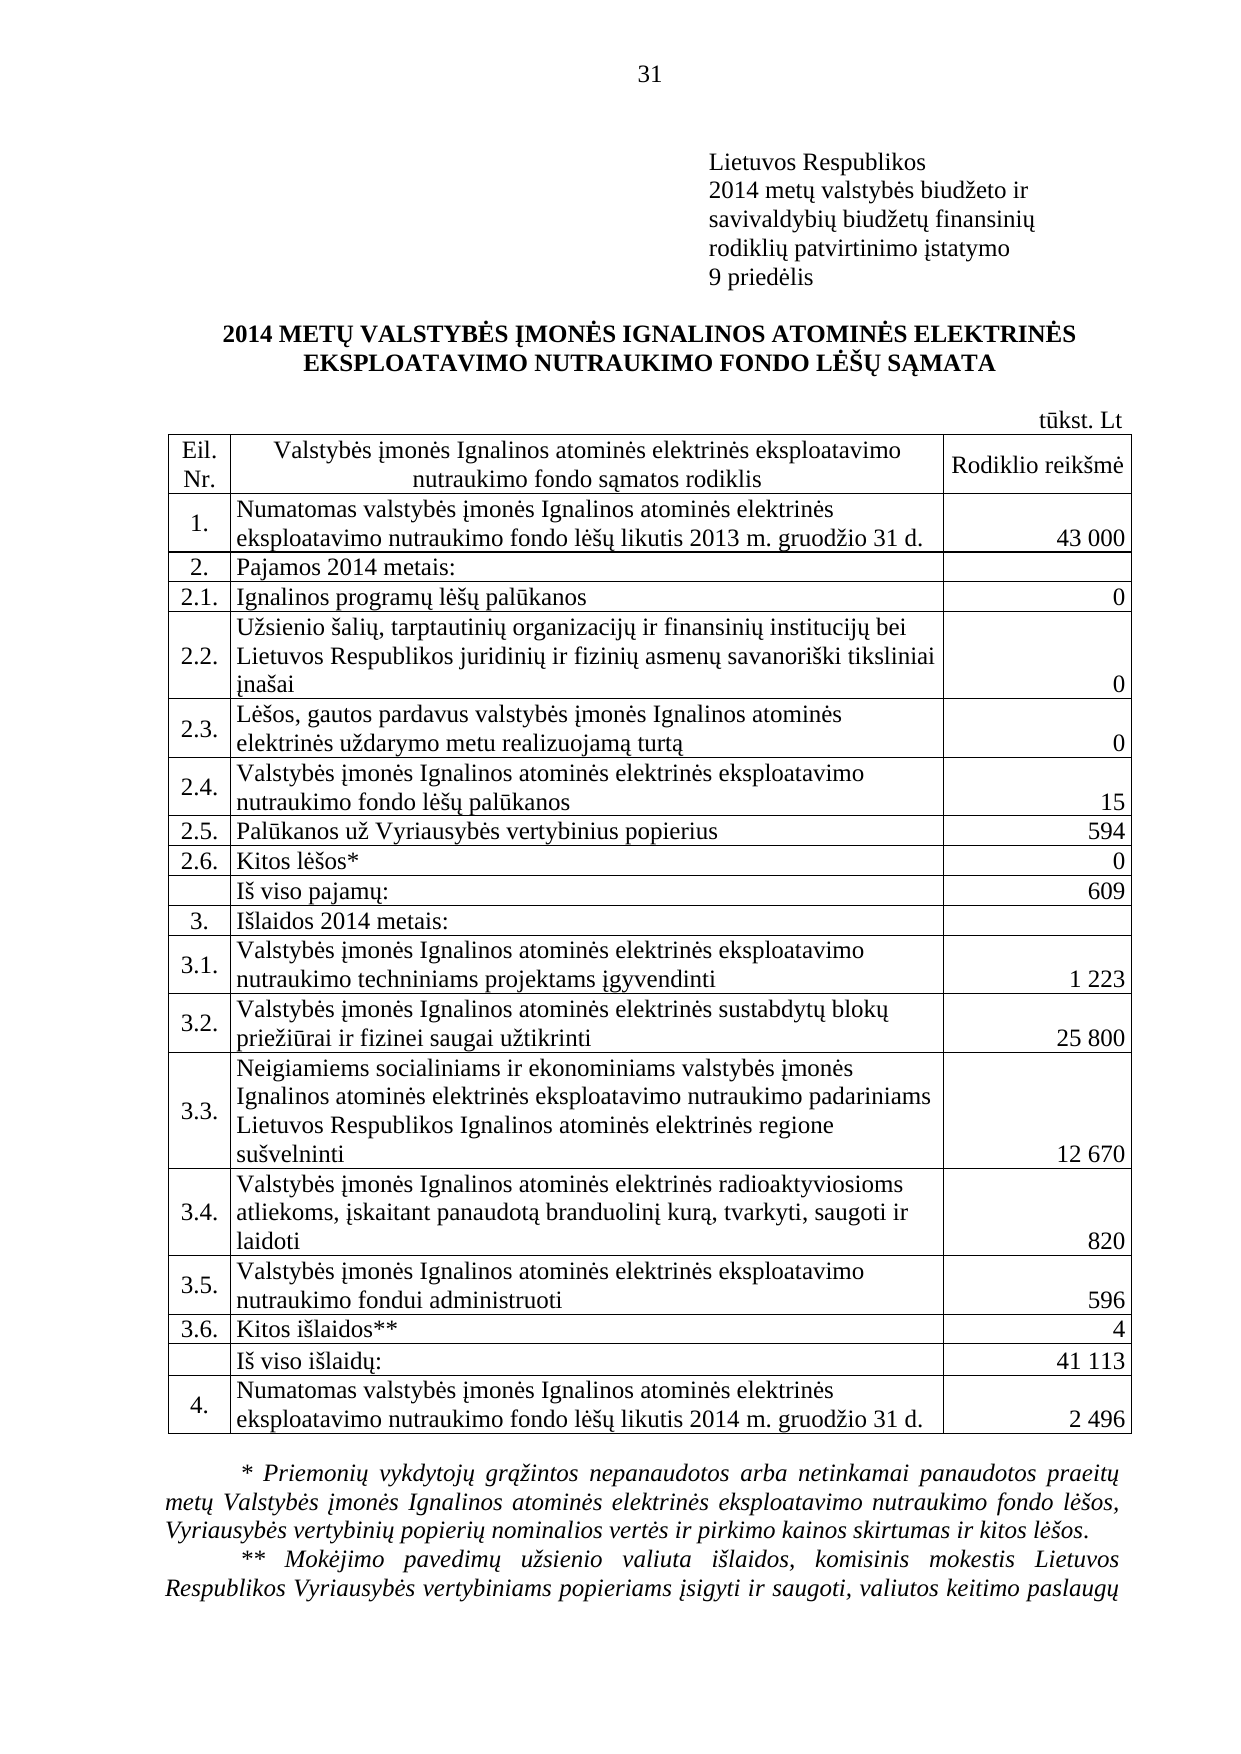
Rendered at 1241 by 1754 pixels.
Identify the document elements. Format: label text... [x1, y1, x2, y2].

table_cell Išlaidos 2014 metais: [231, 906, 943, 934]
table_cell 43 000 [944, 494, 1131, 551]
table_cell Palūkanos už Vyriausybės vertybinius popierius [231, 816, 943, 845]
table_cell Ignalinos programų lėšų palūkanos [231, 582, 943, 611]
table_cell Lėšos, gautos pardavus valstybės įmonės Ignalinos atominės elektrinės uždarymo metu realizuojamą turtą [231, 699, 943, 757]
table_cell 2.3. [169, 699, 230, 757]
text 9 priedėlis [177, 262, 1122, 291]
table_cell 2.4. [169, 758, 230, 815]
text tūkst. Lt [192, 406, 1122, 434]
table_cell Užsienio šalių, tarptautinių organizacijų ir finansinių institucijų bei Lietuvos Respublikos juridinių ir fizinių asmenų savanoriški tiksliniai įnašai [231, 612, 943, 698]
text 2014 metų valstybės biudžeto ir [177, 176, 1122, 204]
table_cell 41 113 [944, 1344, 1131, 1374]
text savivaldybių biudžetų finansinių [177, 204, 1122, 233]
table_cell 3. [169, 906, 230, 934]
table_cell 12 670 [944, 1053, 1131, 1168]
text * Priemonių vykdytojų grąžintos nepanaudotos arba netinkamai panaudotos praeitų metų Valstybės įmonės Ignalinos atominės elektrinės eksploatavimo nutraukimo fondo lėšos, Vyriausybės vertybinių popierių nominalios vertės ir pirkimo kainos skirtumas ir kitos lėšos. [165, 1458, 1122, 1544]
table_cell 0 [944, 846, 1131, 875]
table_cell 0 [944, 582, 1131, 611]
text rodiklių patvirtinimo įstatymo [177, 233, 1122, 262]
table_cell 0 [944, 612, 1131, 698]
table_cell 3.2. [169, 994, 230, 1052]
table_cell 2.6. [169, 846, 230, 875]
table_cell Neigiamiems socialiniams ir ekonominiams valstybės įmonės Ignalinos atominės elektrinės eksploatavimo nutraukimo padariniams Lietuvos Respublikos Ignalinos atominės elektrinės regione sušvelninti [231, 1053, 943, 1168]
table_cell 1 223 [944, 936, 1131, 993]
table_cell Valstybės įmonės Ignalinos atominės elektrinės radioaktyviosioms atliekoms, įskaitant panaudotą branduolinį kurą, tvarkyti, saugoti ir laidoti [231, 1169, 943, 1255]
table_cell Kitos išlaidos** [231, 1315, 943, 1343]
table_cell [169, 876, 230, 905]
table_cell 1. [169, 494, 230, 551]
table_cell Numatomas valstybės įmonės Ignalinos atominės elektrinės eksploatavimo nutraukimo fondo lėšų likutis 2014 m. gruodžio 31 d. [231, 1376, 943, 1433]
table_cell 596 [944, 1256, 1131, 1313]
text ** Mokėjimo pavedimų užsienio valiuta išlaidos, komisinis mokestis Lietuvos Respublikos Vyriausybės vertybiniams popieriams įsigyti ir saugoti, valiutos keitimo paslaugų [165, 1544, 1122, 1602]
table_cell 2. [169, 553, 230, 581]
table_cell 3.1. [169, 936, 230, 993]
table_cell 2.2. [169, 612, 230, 698]
table_cell [944, 553, 1131, 581]
table_cell 15 [944, 758, 1131, 815]
table_cell Iš viso pajamų: [231, 876, 943, 905]
table_header Rodiklio reikšmė [944, 435, 1131, 493]
table_cell Iš viso išlaidų: [231, 1344, 943, 1374]
table_cell 609 [944, 876, 1131, 905]
table_cell Valstybės įmonės Ignalinos atominės elektrinės eksploatavimo nutraukimo techniniams projektams įgyvendinti [231, 936, 943, 993]
table_cell 2 496 [944, 1376, 1131, 1433]
table_cell Pajamos 2014 metais: [231, 553, 943, 581]
table_cell Numatomas valstybės įmonės Ignalinos atominės elektrinės eksploatavimo nutraukimo fondo lėšų likutis 2013 m. gruodžio 31 d. [231, 494, 943, 551]
table_cell 3.4. [169, 1169, 230, 1255]
text 2014 METŲ VALSTYBĖS ĮMONĖS IGNALINOS ATOMINĖS ELEKTRINĖS EKSPLOATAVIMO NUTRAUKIMO FONDO LĖŠŲ SĄMATA [177, 319, 1122, 377]
text Lietuvos Respublikos [177, 147, 1122, 176]
table_cell 4. [169, 1376, 230, 1433]
table_cell Valstybės įmonės Ignalinos atominės elektrinės sustabdytų blokų priežiūrai ir fizinei saugai užtikrinti [231, 994, 943, 1052]
table_cell 3.6. [169, 1315, 230, 1343]
table_cell 820 [944, 1169, 1131, 1255]
table_cell 2.1. [169, 582, 230, 611]
table_cell 3.5. [169, 1256, 230, 1313]
table_cell 2.5. [169, 816, 230, 845]
table_cell Kitos lėšos* [231, 846, 943, 875]
table_cell 25 800 [944, 994, 1131, 1052]
table_header Eil. Nr. [169, 435, 230, 493]
table_cell Valstybės įmonės Ignalinos atominės elektrinės eksploatavimo nutraukimo fondui administruoti [231, 1256, 943, 1313]
table_cell 0 [944, 699, 1131, 757]
table_cell 3.3. [169, 1053, 230, 1168]
table_cell [944, 906, 1131, 934]
table_header Valstybės įmonės Ignalinos atominės elektrinės eksploatavimo nutraukimo fondo sąmatos rodiklis [231, 435, 943, 493]
table_cell 594 [944, 816, 1131, 845]
table_cell [169, 1344, 230, 1374]
table_cell Valstybės įmonės Ignalinos atominės elektrinės eksploatavimo nutraukimo fondo lėšų palūkanos [231, 758, 943, 815]
table_cell 4 [944, 1315, 1131, 1343]
